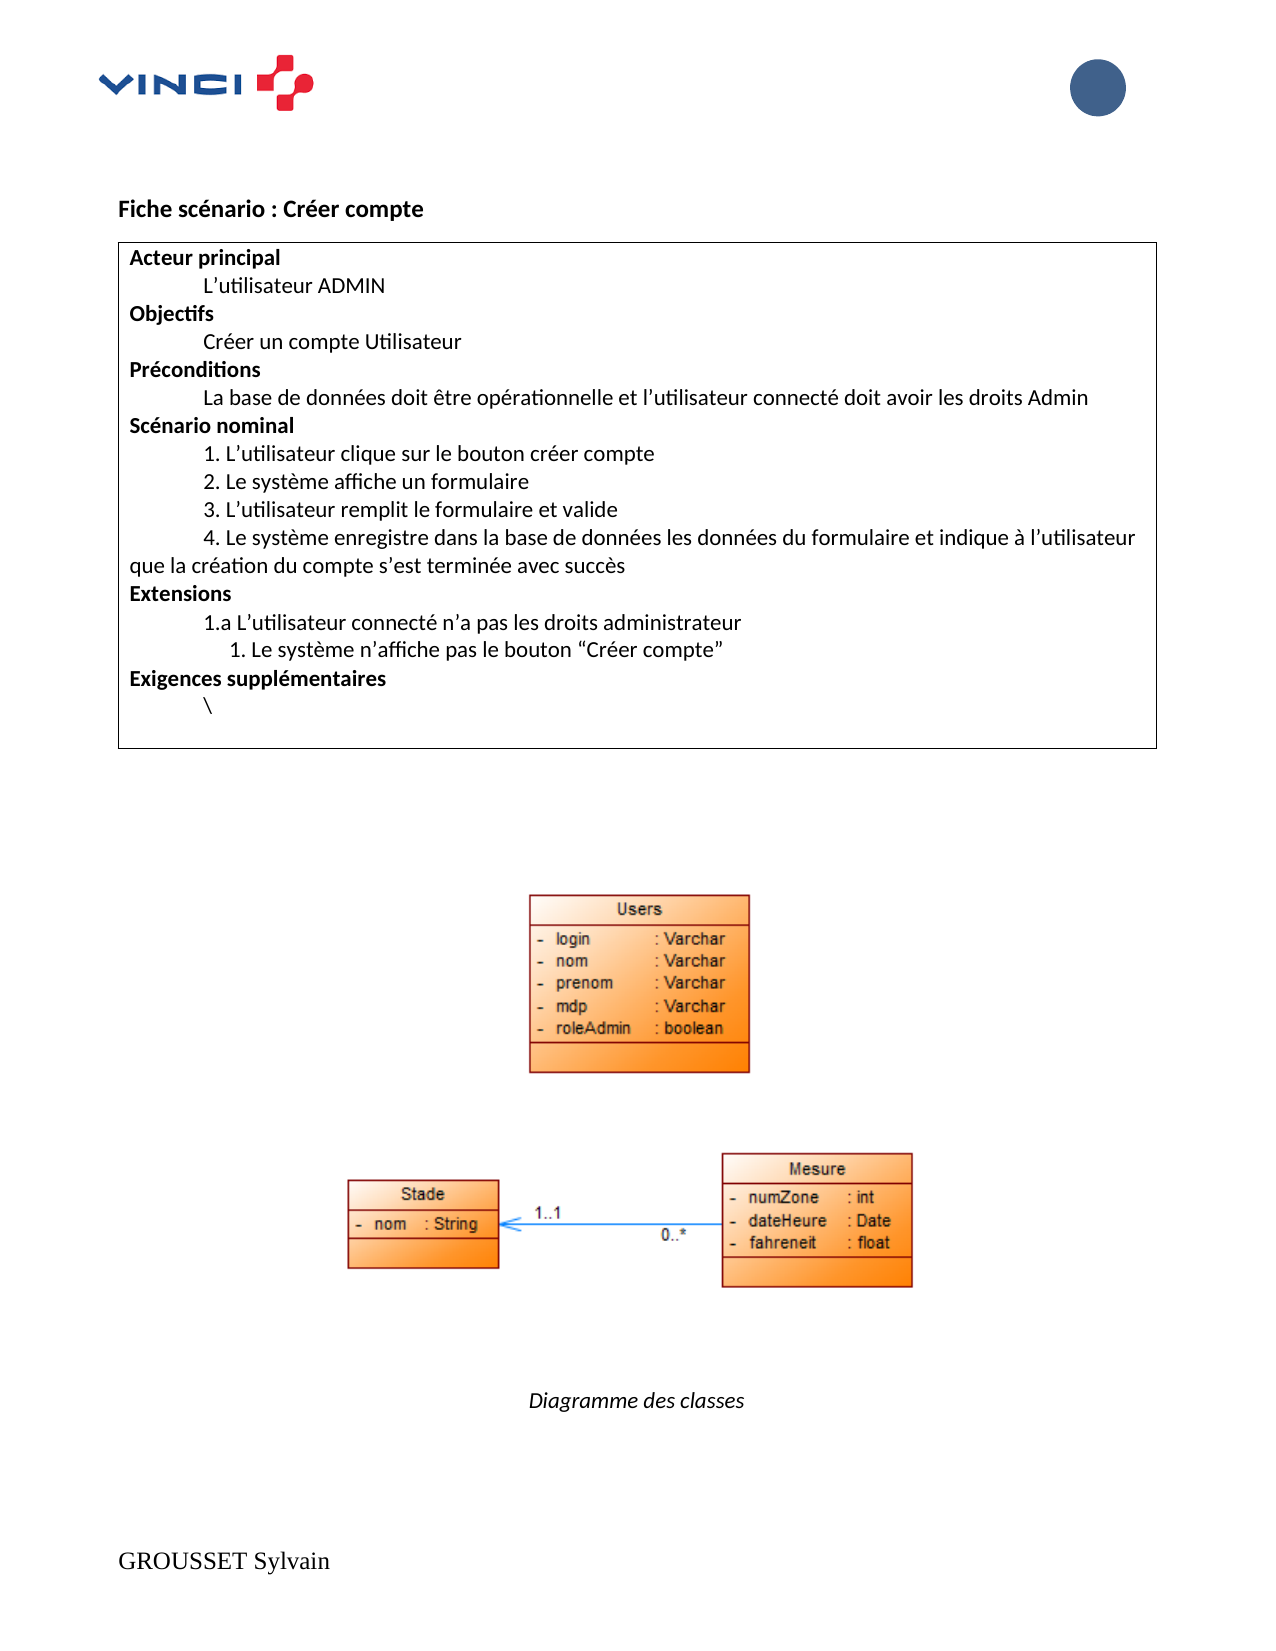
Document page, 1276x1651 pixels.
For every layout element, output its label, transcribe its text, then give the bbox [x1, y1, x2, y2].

text Fiche scénario : Créer compte [118, 194, 1157, 224]
text Diagramme des classes [118, 816, 1157, 1414]
table_header Acteur principal L’utilisateur ADMIN Objectifs Créer un compte Utilisateur Préconditions La base de données doit être opérationnelle et l’utilisateur connecté doit avoir les droits Admin Scénario nominal 1. L’utilisateur clique sur le bouton créer compte 2. Le système affiche un formulaire 3. L’utilisateur remplit le formulaire et valide 4. Le système enregistre dans la base de données les données du formulaire et indique à l’utilisateur que la création du compte s’est terminée avec succès Extensions 1.a L’utilisateur connecté n’a pas les droits administrateur 1. Le système n’affiche pas le bouton “Créer compte” Exigences supplémentaires \ [119, 243, 1156, 748]
